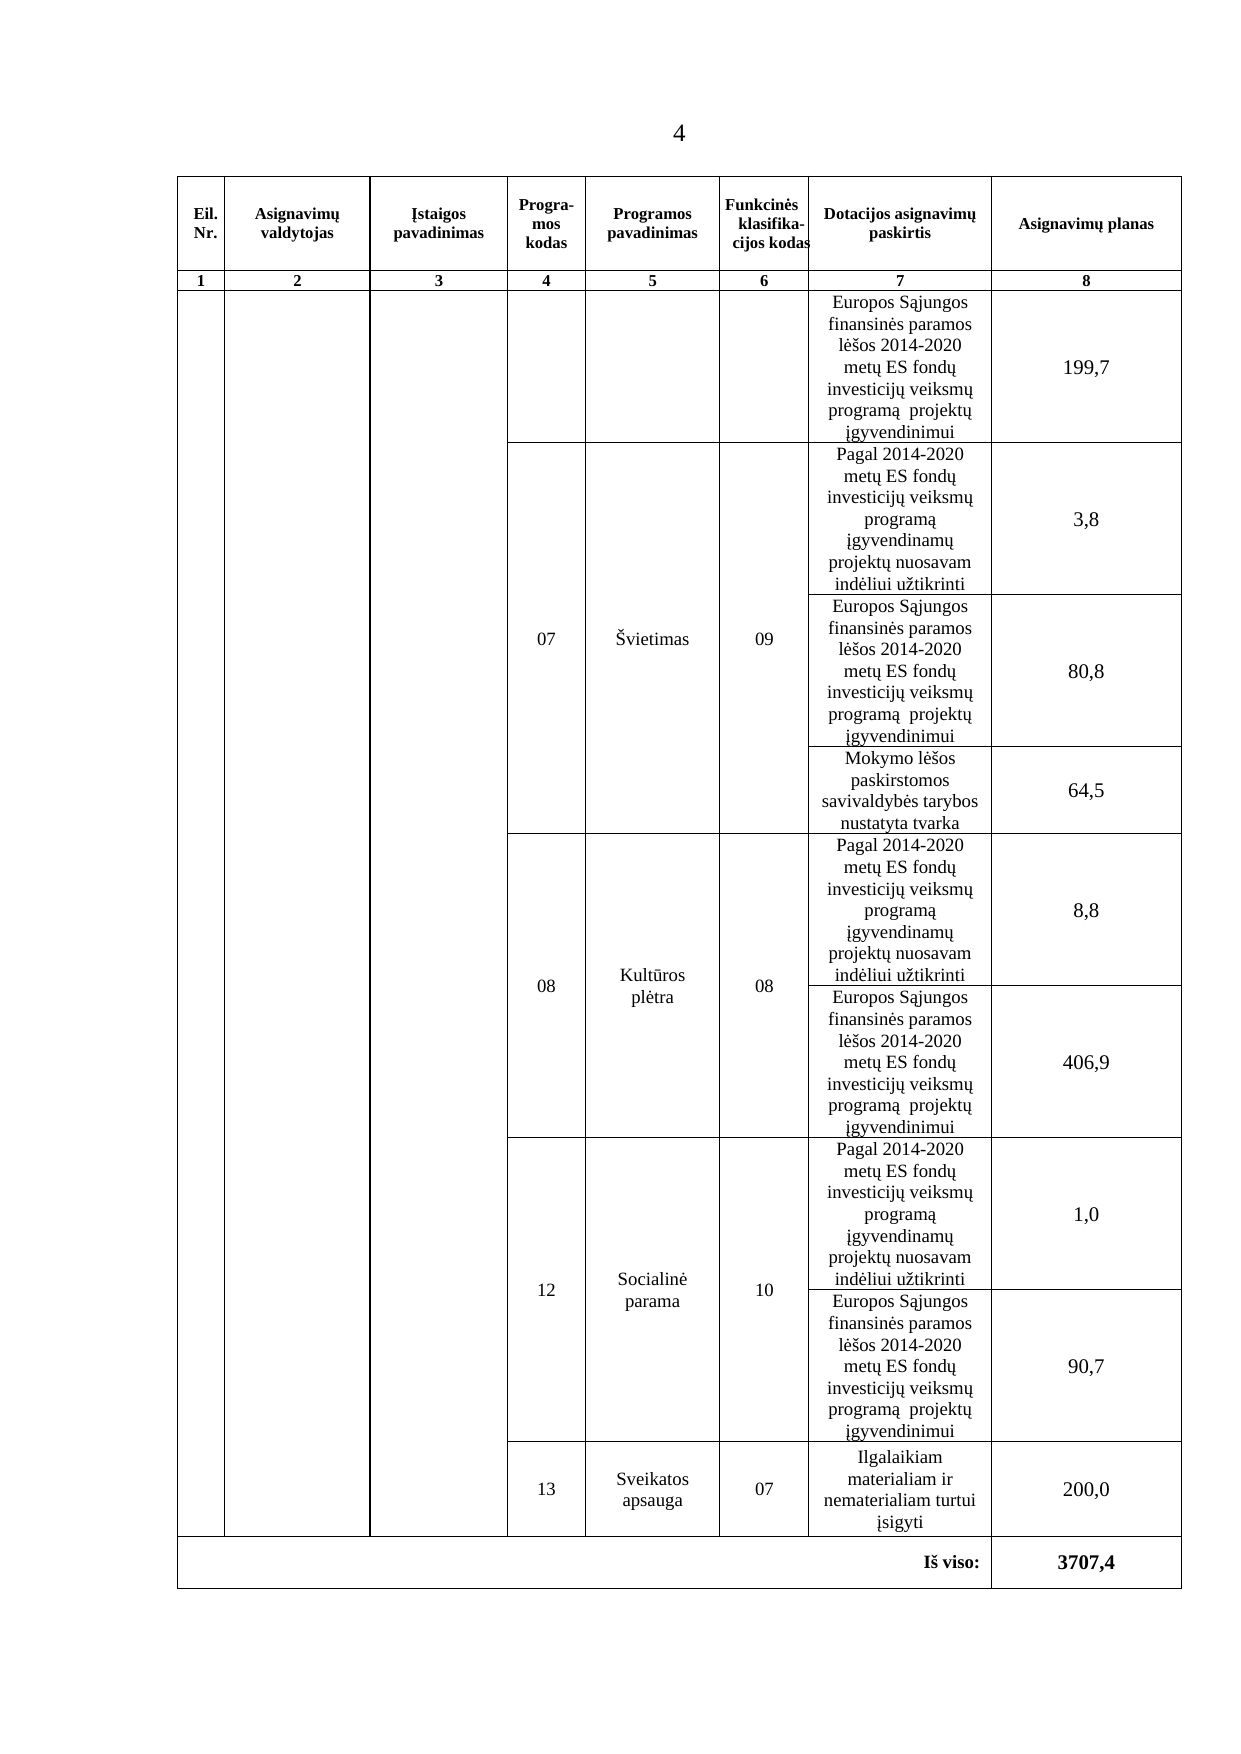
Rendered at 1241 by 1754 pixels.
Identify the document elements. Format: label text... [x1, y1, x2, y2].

table_cell Pagal 2014-2020 metų ES fondų investicijų veiksmų programą įgyvendinamų projektų nuosavam indėliui užtikrinti [809, 1138, 991, 1289]
table_cell 3 [371, 271, 507, 290]
table_cell 1 [178, 271, 224, 290]
table_header Asignavimų planas [992, 177, 1181, 270]
table_header Dotacijos asignavimų paskirtis [809, 177, 991, 270]
table_cell Europos Sąjungos finansinės paramos lėšos 2014-2020 metų ES fondų investicijų veiksmų programą projektų įgyvendinimui [809, 291, 991, 442]
table_cell 08 [508, 834, 585, 1137]
table_cell Švietimas [586, 443, 719, 833]
table_cell [586, 291, 719, 442]
table_cell 406,9 [992, 986, 1181, 1137]
table_cell Sveikatos apsauga [586, 1442, 719, 1536]
table_cell Pagal 2014-2020 metų ES fondų investicijų veiksmų programą įgyvendinamų projektų nuosavam indėliui užtikrinti [809, 834, 991, 985]
table_cell 1,0 [992, 1138, 1181, 1289]
table_header Programos pavadinimas [586, 177, 719, 270]
table_cell Pagal 2014-2020 metų ES fondų investicijų veiksmų programą įgyvendinamų projektų nuosavam indėliui užtikrinti [809, 443, 991, 594]
table_cell [508, 291, 585, 442]
table_cell Europos Sąjungos finansinės paramos lėšos 2014-2020 metų ES fondų investicijų veiksmų programą projektų įgyvendinimui [809, 1290, 991, 1441]
table_cell Kultūros plėtra [586, 834, 719, 1137]
table_cell Europos Sąjungos finansinės paramos lėšos 2014-2020 metų ES fondų investicijų veiksmų programą projektų įgyvendinimui [809, 595, 991, 746]
table_cell 90,7 [992, 1290, 1181, 1441]
table_cell [225, 291, 369, 1536]
table_header Asignavimų valdytojas [225, 177, 369, 270]
table_header Įstaigos pavadinimas [371, 177, 507, 270]
table_cell [371, 291, 507, 1536]
table_cell Socialinė parama [586, 1138, 719, 1441]
table_cell 08 [720, 834, 808, 1137]
table_cell 8 [992, 271, 1181, 290]
table_cell [178, 291, 224, 1536]
table_cell 07 [508, 443, 585, 833]
table_cell 6 [720, 271, 808, 290]
table_cell 4 [508, 271, 585, 290]
table_cell 8,8 [992, 834, 1181, 985]
table_cell Europos Sąjungos finansinės paramos lėšos 2014-2020 metų ES fondų investicijų veiksmų programą projektų įgyvendinimui [809, 986, 991, 1137]
table_cell 2 [225, 271, 369, 290]
table_cell 5 [586, 271, 719, 290]
table_cell Iš viso: [178, 1537, 991, 1587]
table_cell Mokymo lėšos paskirstomos savivaldybės tarybos nustatyta tvarka [809, 747, 991, 833]
table_cell 07 [720, 1442, 808, 1536]
table_header Progra-mos kodas [508, 177, 585, 270]
table_cell 12 [508, 1138, 585, 1441]
table_header Eil. Nr. [178, 177, 224, 270]
table_header Funkcinės klasifika-cijos kodas [720, 177, 808, 270]
table_cell 64,5 [992, 747, 1181, 833]
table_cell 7 [809, 271, 991, 290]
table_cell 3,8 [992, 443, 1181, 594]
table_cell Ilgalaikiam materialiam ir nematerialiam turtui įsigyti [809, 1442, 991, 1536]
table_cell 80,8 [992, 595, 1181, 746]
table_cell 09 [720, 443, 808, 833]
table_cell 3707,4 [992, 1537, 1181, 1587]
table_cell 13 [508, 1442, 585, 1536]
table_cell [720, 291, 808, 442]
table_cell 199,7 [992, 291, 1181, 442]
table_cell 10 [720, 1138, 808, 1441]
table_cell 200,0 [992, 1442, 1181, 1536]
